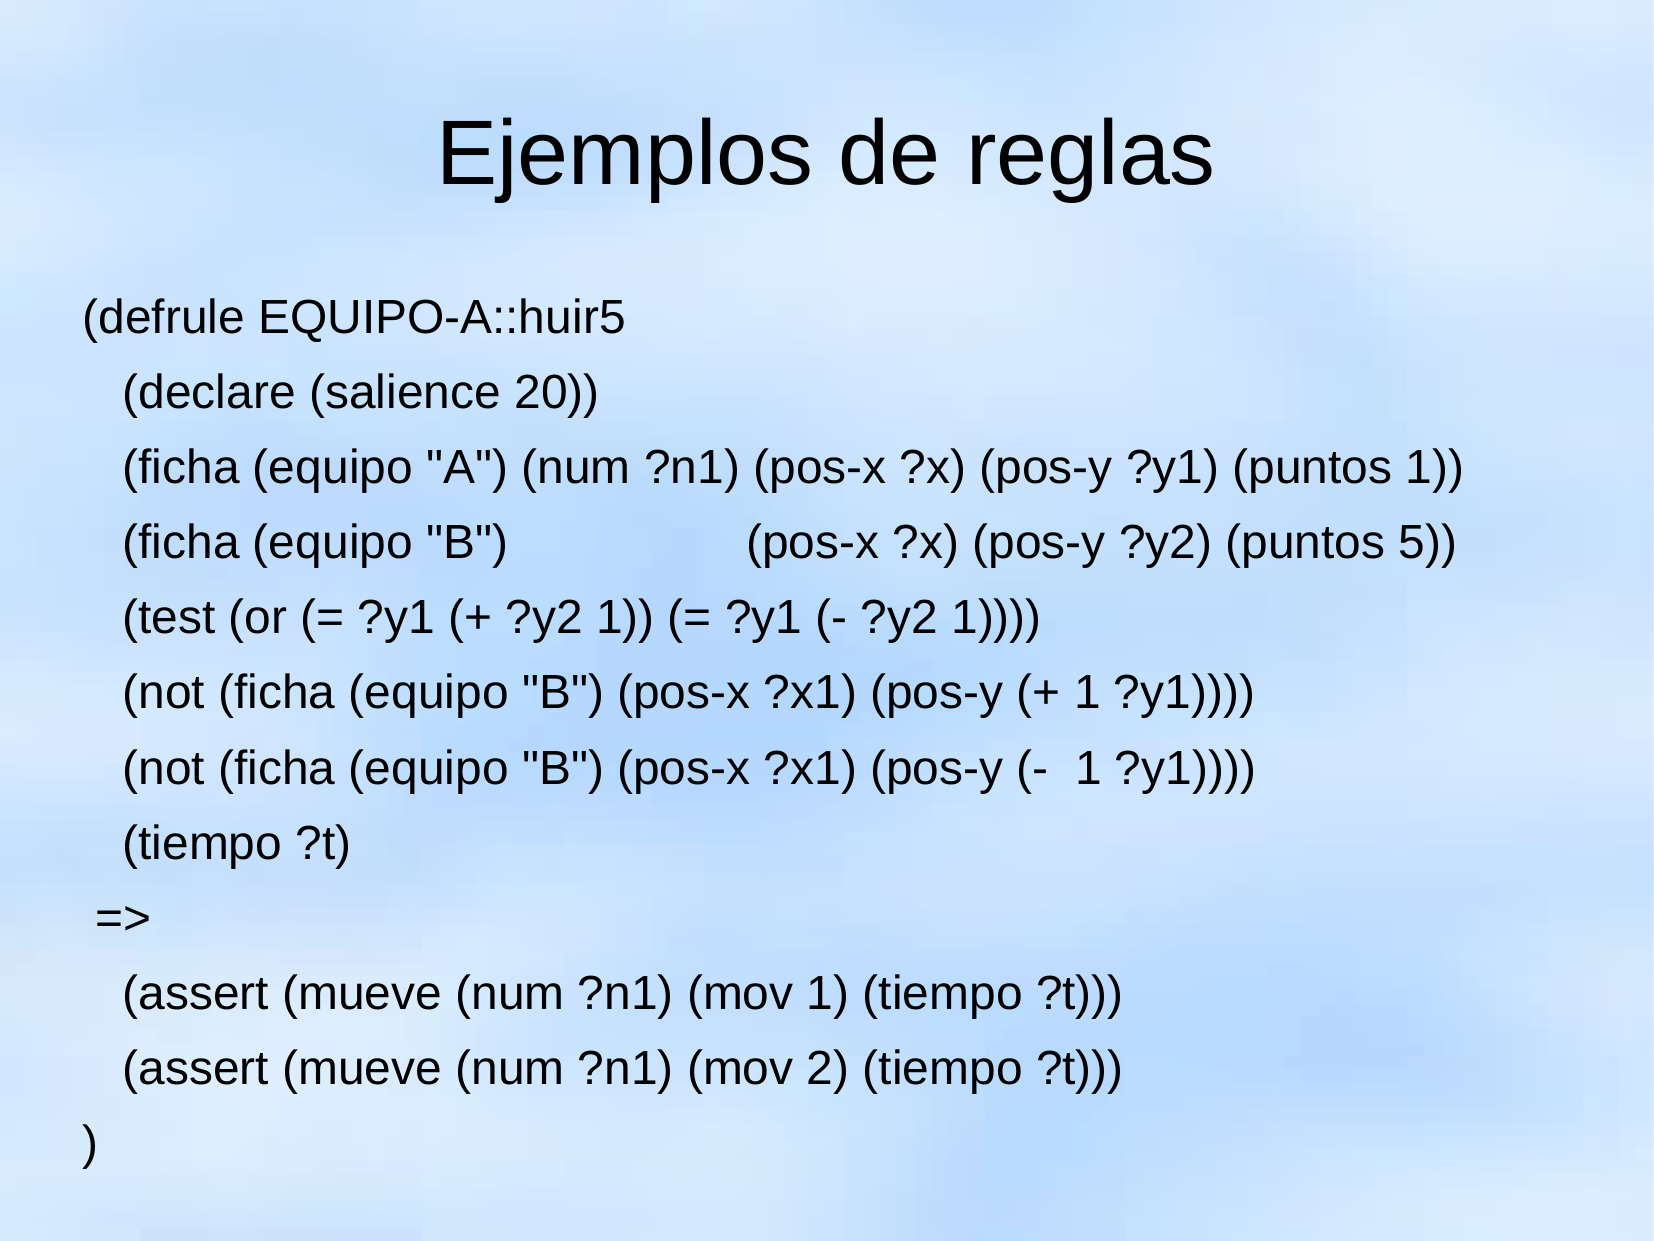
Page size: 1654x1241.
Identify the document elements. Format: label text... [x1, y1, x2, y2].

list (defrule EQUIPO-A::huir5 (declare (salience 20)) (ficha (equipo "A") (num ?n1) (pos-x ?x) (pos-y ?y1) (puntos 1)) (ficha (equipo "B") (pos-x ?x) (pos-y ?y2) (puntos 5)) (test (or (= ?y1 (+ ?y2 1)) (= ?y1 (- ?y2 1)))) (not (ficha (equipo "B") (pos-x ?x1) (pos-y (+ 1 ?y1)))) (not (ficha (equipo "B") (pos-x ?x1) (pos-y (- 1 ?y1)))) (tiempo ?t) => (assert (mueve (num ?n1) (mov 1) (tiempo ?t))) (assert (mueve (num ?n1) (mov 2) (tiempo ?t))) ) [82, 290, 1571, 1182]
title Ejemplos de reglas [82, 49, 1571, 257]
picture [0, 0, 1654, 1241]
